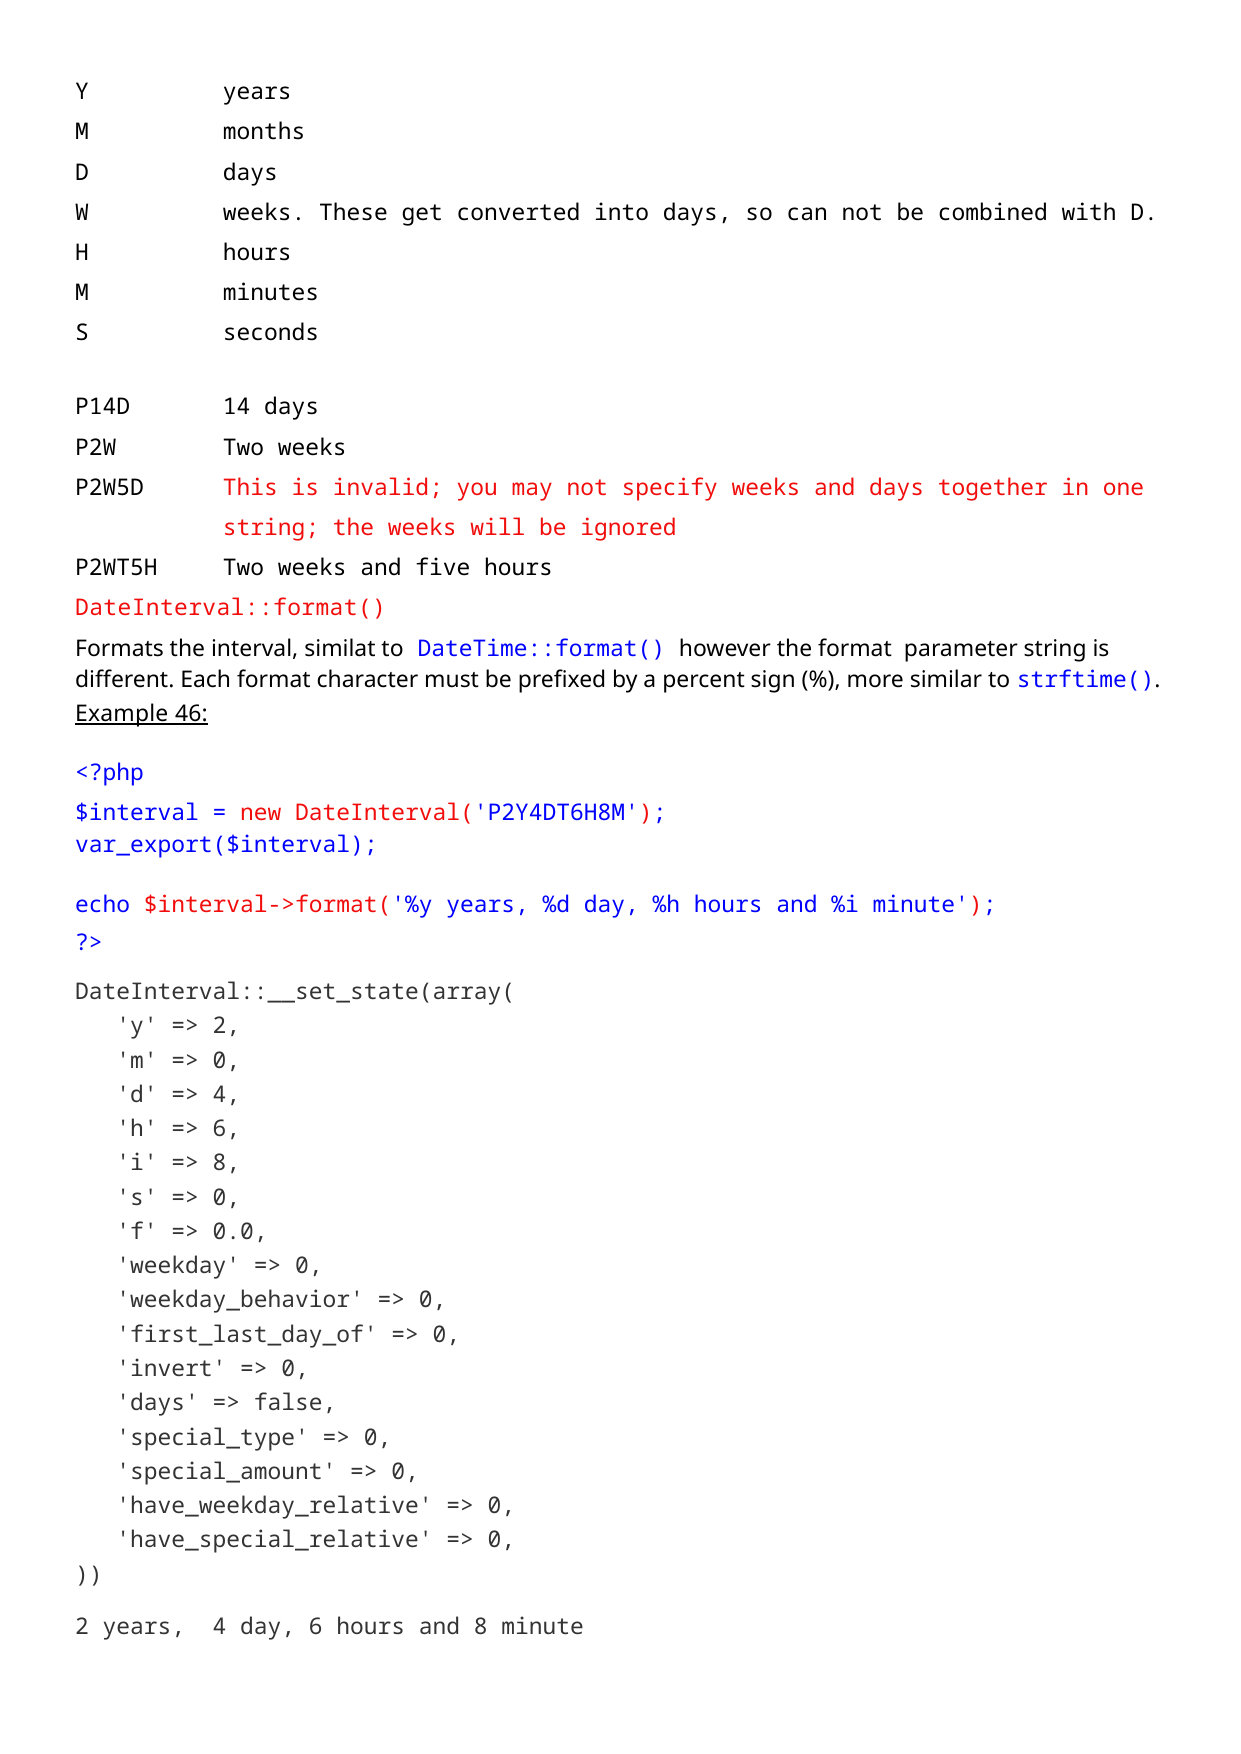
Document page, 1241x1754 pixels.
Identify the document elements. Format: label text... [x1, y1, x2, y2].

text Y years [75, 75, 1166, 106]
text P2W5D This is invalid; you may not specify weeks and days together in one [75, 471, 1166, 502]
text P14D 14 days [75, 390, 1166, 421]
text 'have_weekday_relative' => 0, [75, 1489, 1166, 1520]
text DateInterval::format() [75, 591, 1166, 622]
text var_export($interval); [75, 827, 1166, 859]
text ?> [75, 926, 1166, 957]
text 'have_special_relative' => 0, [75, 1523, 1166, 1554]
text M months [75, 115, 1166, 146]
text DateInterval::__set_state(array( [75, 975, 1166, 1006]
text H hours [75, 236, 1166, 267]
text $interval = new DateInterval('P2Y4DT6H8M'); [75, 796, 1166, 827]
text P2WT5H Two weeks and five hours [75, 551, 1166, 582]
text 'special_amount' => 0, [75, 1455, 1166, 1486]
text Example 46: [75, 697, 1166, 728]
text 2 years, 4 day, 6 hours and 8 minute [75, 1610, 1166, 1641]
text 'weekday_behavior' => 0, [75, 1283, 1166, 1315]
text string; the weeks will be ignored [75, 511, 1166, 542]
text S seconds [75, 316, 1166, 347]
text 'y' => 2, [75, 1009, 1166, 1041]
text 'days' => false, [75, 1386, 1166, 1417]
text 'm' => 0, [75, 1043, 1166, 1075]
text 's' => 0, [75, 1181, 1166, 1212]
text 'f' => 0.0, [75, 1215, 1166, 1246]
text P2W Two weeks [75, 430, 1166, 462]
text 'special_type' => 0, [75, 1421, 1166, 1452]
text 'weekday' => 0, [75, 1249, 1166, 1280]
text 'i' => 8, [75, 1146, 1166, 1178]
text 'h' => 6, [75, 1112, 1166, 1143]
text 'first_last_day_of' => 0, [75, 1318, 1166, 1349]
text W weeks. These get converted into days, so can not be combined with D. [75, 196, 1166, 227]
text 'd' => 4, [75, 1078, 1166, 1109]
text M minutes [75, 276, 1166, 307]
text echo $interval->format('%y years, %d day, %h hours and %i minute'); [75, 888, 1166, 920]
text )) [75, 1558, 1166, 1589]
text Formats the interval, similat to DateTime::format() however the format parameter string is different. Each format character must be prefixed by a percent sign (%), more similar to strftime(). [75, 631, 1166, 694]
text D days [75, 155, 1166, 187]
text <?php [75, 756, 1166, 787]
text 'invert' => 0, [75, 1352, 1166, 1383]
